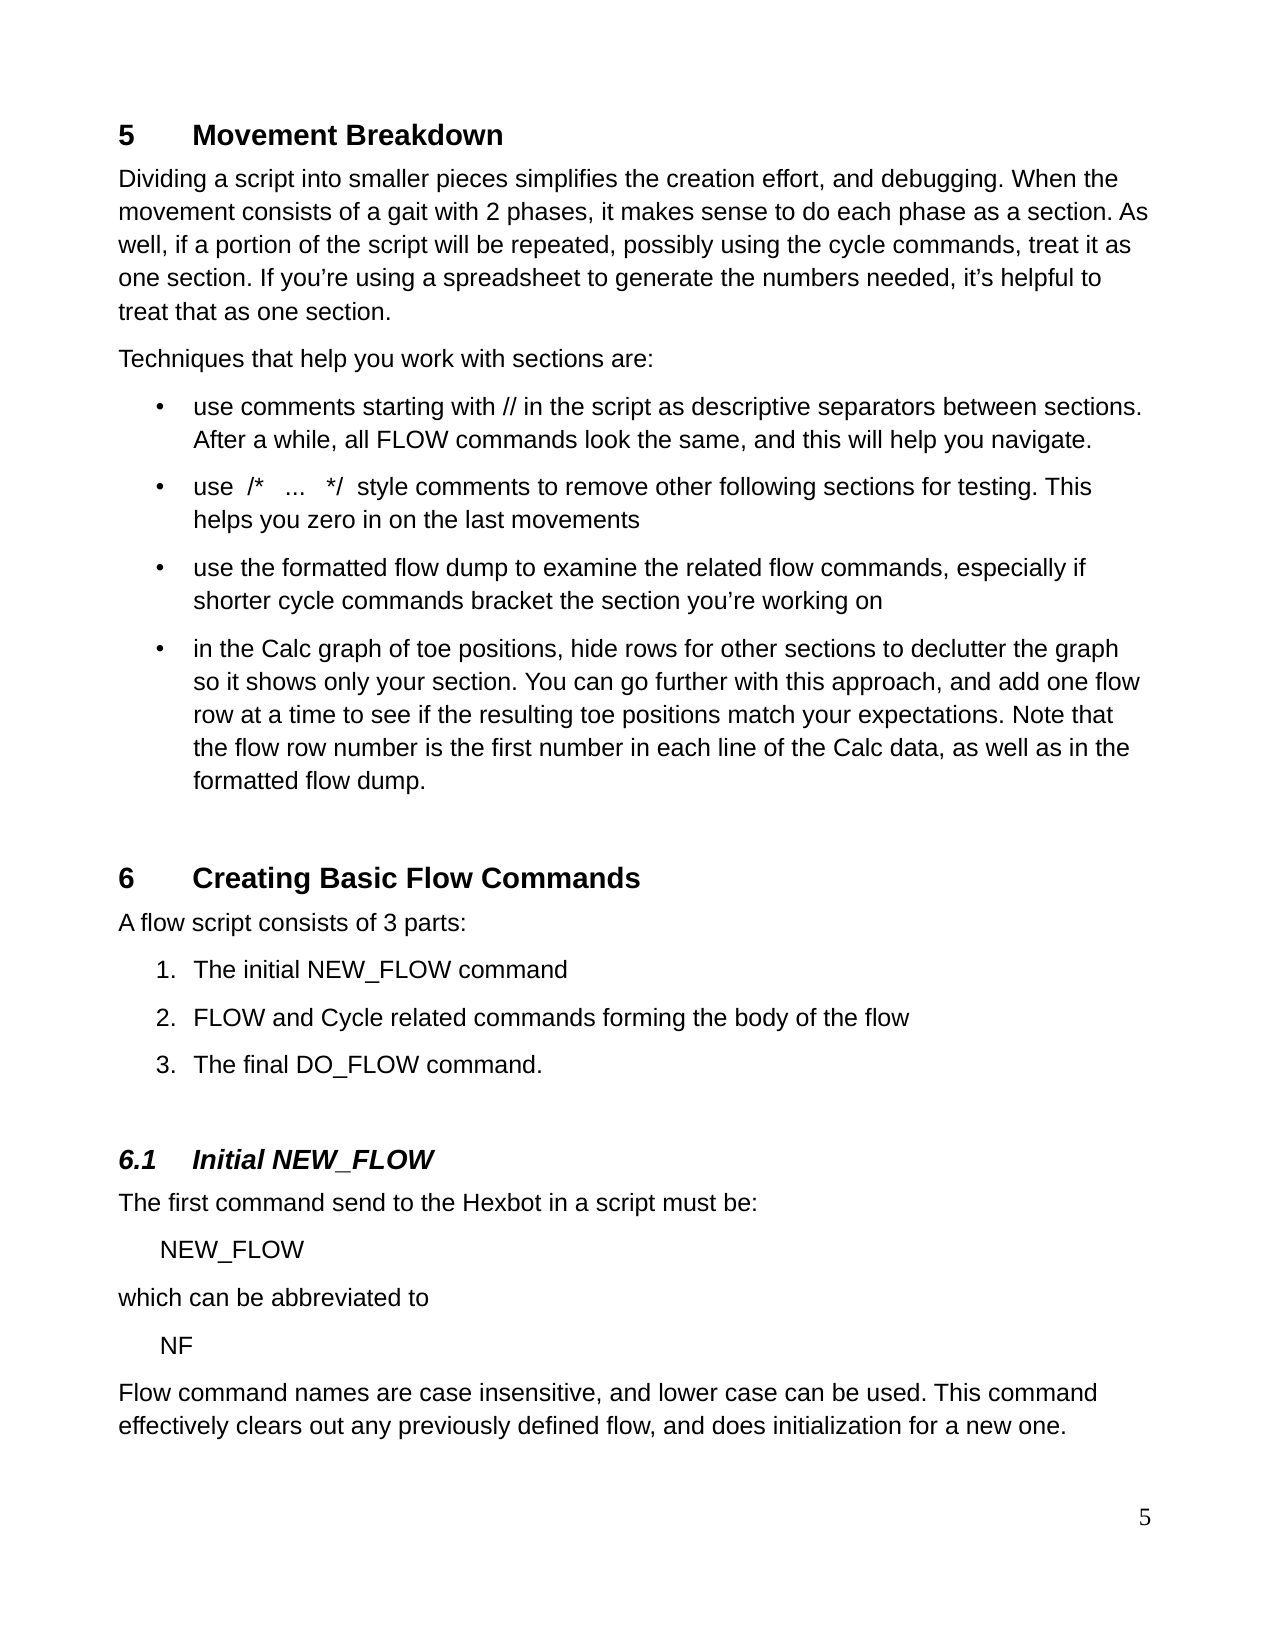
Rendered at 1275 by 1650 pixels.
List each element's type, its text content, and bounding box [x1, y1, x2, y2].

subtitle Initial NEW_FLOW [118, 1143, 1151, 1175]
list FLOW and Cycle related commands forming the body of the flow [156, 1003, 1151, 1031]
list in the Calc graph of toe positions, hide rows for other sections to declutter the graph so it shows only your section. You can go further with this approach, and add one flow row at a time to see if the resulting toe positions match your expectations. Note that the flow row number is the first number in each line of the Calc data, as well as in the formatted flow dump. [156, 634, 1151, 828]
list The initial NEW_FLOW command [156, 955, 1151, 984]
list use /* ... */ style comments to remove other following sections for testing. This helps you zero in on the last movements [156, 472, 1151, 534]
text The first command send to the Hexbot in a script must be: [118, 1188, 1151, 1217]
subtitle Creating Basic Flow Commands [118, 861, 1151, 895]
subtitle Movement Breakdown [118, 118, 1151, 152]
list use the formatted flow dump to examine the related flow commands, especially if shorter cycle commands bracket the section you’re working on [156, 553, 1151, 615]
text Dividing a script into smaller pieces simplifies the creation effort, and debugging. When the movement consists of a gait with 2 phases, it makes sense to do each phase as a section. As well, if a portion of the script will be repeated, possibly using the cycle commands, treat it as one section. If you’re using a spreadsheet to generate the numbers needed, it’s helpful to treat that as one section. [118, 164, 1151, 325]
list use comments starting with // in the script as descriptive separators between sections. After a while, all FLOW commands look the same, and this will help you navigate. [156, 392, 1151, 453]
text NEW_FLOW [118, 1235, 1151, 1264]
list The final DO_FLOW command. [156, 1050, 1151, 1112]
text Techniques that help you work with sections are: [118, 344, 1151, 373]
text A flow script consists of 3 parts: [118, 907, 1151, 936]
text Flow command names are case insensitive, and lower case can be used. This command effectively clears out any previously defined flow, and does initialization for a new one. [118, 1378, 1151, 1440]
text NF [118, 1331, 1151, 1359]
text which can be abbreviated to [118, 1283, 1151, 1312]
